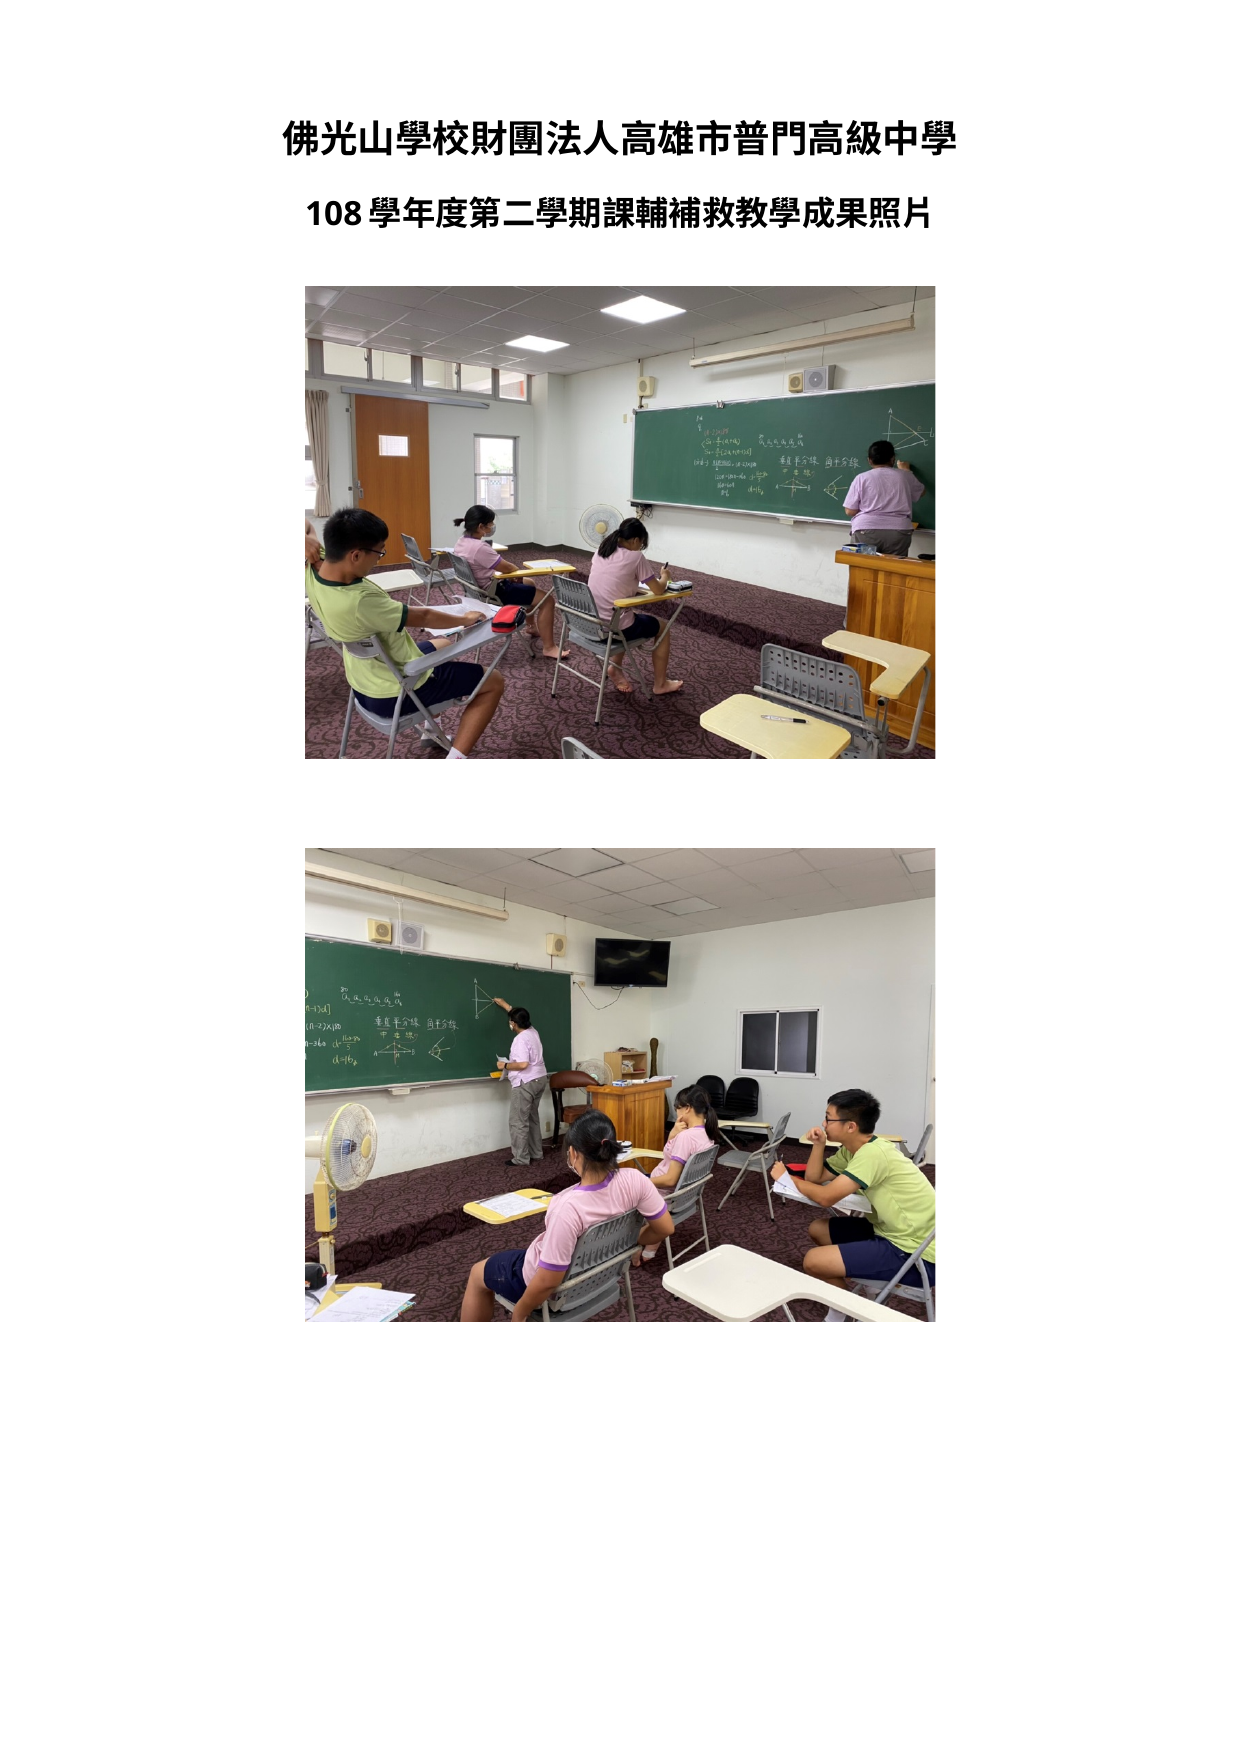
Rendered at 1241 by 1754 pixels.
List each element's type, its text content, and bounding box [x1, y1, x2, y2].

picture [305, 848, 936, 1322]
text 佛光山學校財團法人高雄市普門高級中學 [118, 99, 1122, 174]
text 108學年度第二學期課輔補救教學成果照片 [118, 174, 1122, 249]
picture [305, 286, 936, 759]
